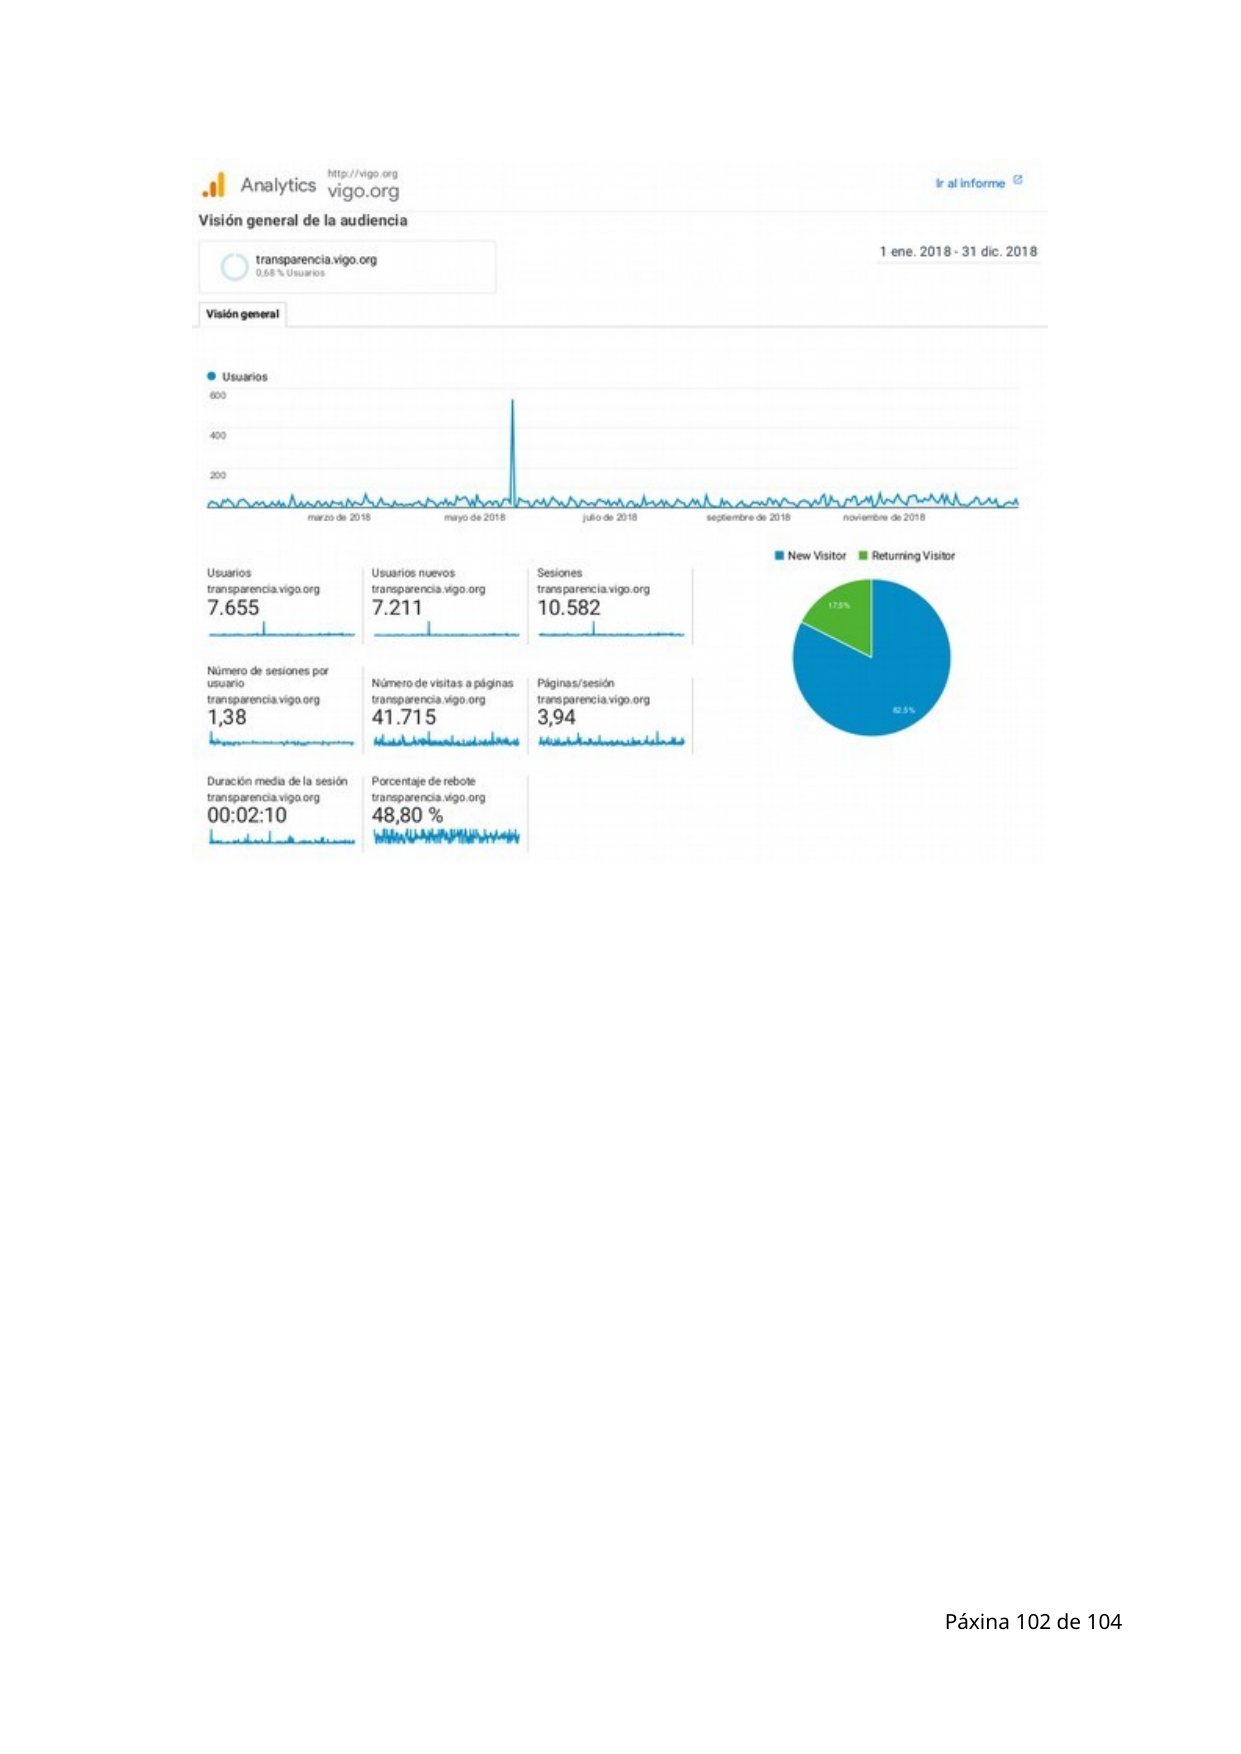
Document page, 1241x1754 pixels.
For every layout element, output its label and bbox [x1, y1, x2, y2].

picture [192, 158, 1049, 864]
